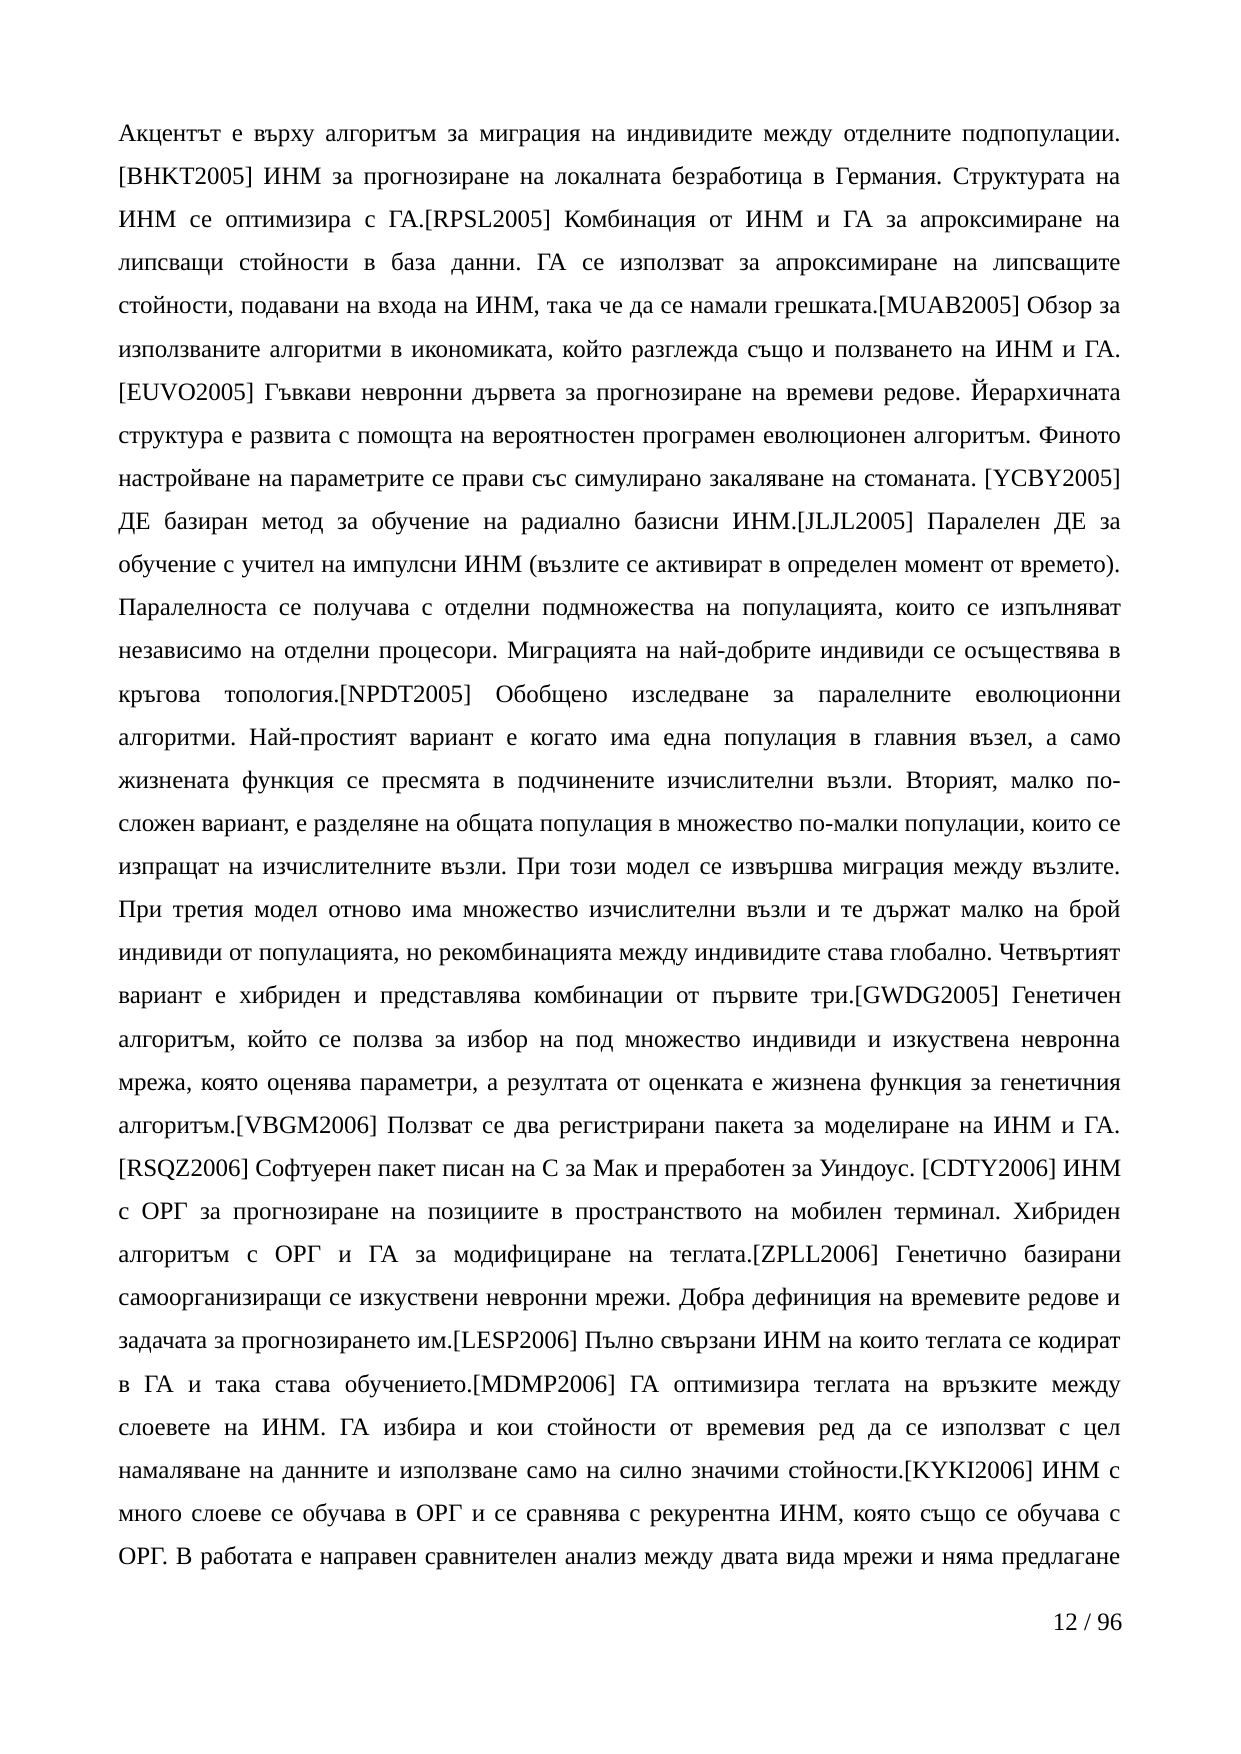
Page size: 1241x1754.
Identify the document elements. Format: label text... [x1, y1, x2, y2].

text Акцентът е върху алгоритъм за миграция на индивидите между отделните подпопулации.[BHKT2005] ИНМ за прогнозиране на локалната безработица в Германия. Структурата на ИНМ се оптимизира с ГА.[RPSL2005] Комбинация от ИНМ и ГА за апроксимиране на липсващи стойности в база данни. ГА се използват за апроксимиране на липсващите стойности, подавани на входа на ИНМ, така че да се намали грешката.[MUAB2005] Обзор за използваните алгоритми в икономиката, който разглежда също и ползването на ИНМ и ГА.[EUVO2005] Гъвкави невронни дървета за прогнозиране на времеви редове. Йерархичната структура е развита с помощта на вероятностен програмен еволюционен алгоритъм. Финото настройване на параметрите се прави със симулирано закаляване на стоманата. [YCBY2005] ДЕ базиран метод за обучение на радиално базисни ИНМ.[JLJL2005] Паралелен ДЕ за обучение с учител на импулсни ИНМ (възлите се активират в определен момент от времето). Паралелноста се получава с отделни подмножества на популацията, които се изпълняват независимо на отделни процесори. Миграцията на най-добрите индивиди се осъществява в кръгова топология.[NPDT2005] Обобщено изследване за паралелните еволюционни алгоритми. Най-простият вариант е когато има една популация в главния възел, а само жизнената функция се пресмята в подчинените изчислителни възли. Вторият, малко по-сложен вариант, е разделяне на общата популация в множество по-малки популации, които се изпращат на изчислителните възли. При този модел се извършва миграция между възлите. При третия модел отново има множество изчислителни възли и те държат малко на брой индивиди от популацията, но рекомбинацията между индивидите става глобално. Четвъртият вариант е хибриден и представлява комбинации от първите три.[GWDG2005] Генетичен алгоритъм, който се ползва за избор на под множество индивиди и изкуствена невронна мрежа, която оценява параметри, а резултата от оценката е жизнена функция за генетичния алгоритъм.[VBGM2006] Ползват се два регистрирани пакета за моделиране на ИНМ и ГА.[RSQZ2006] Софтуерен пакет писан на С за Мак и преработен за Уиндоус. [CDTY2006] ИНМ с ОРГ за прогнозиране на позициите в пространството на мобилен терминал. Хибриден алгоритъм с ОРГ и ГА за модифициране на теглата.[ZPLL2006] Генетично базирани самоорганизиращи се изкуствени невронни мрежи. Добра дефиниция на времевите редове и задачата за прогнозирането им.[LESP2006] Пълно свързани ИНМ на които теглата се кодират в ГА и така става обучението.[MDMP2006] ГА оптимизира теглата на връзките между слоевете на ИНМ. ГА избира и кои стойности от времевия ред да се използват с цел намаляване на данните и използване само на силно значими стойности.[KYKI2006] ИНМ с много слоеве се обучава в ОРГ и се сравнява с рекурентна ИНМ, която също се обучава с ОРГ. В работата е направен сравнителен анализ между двата вида мрежи и няма предлагане [118, 118, 1122, 1570]
